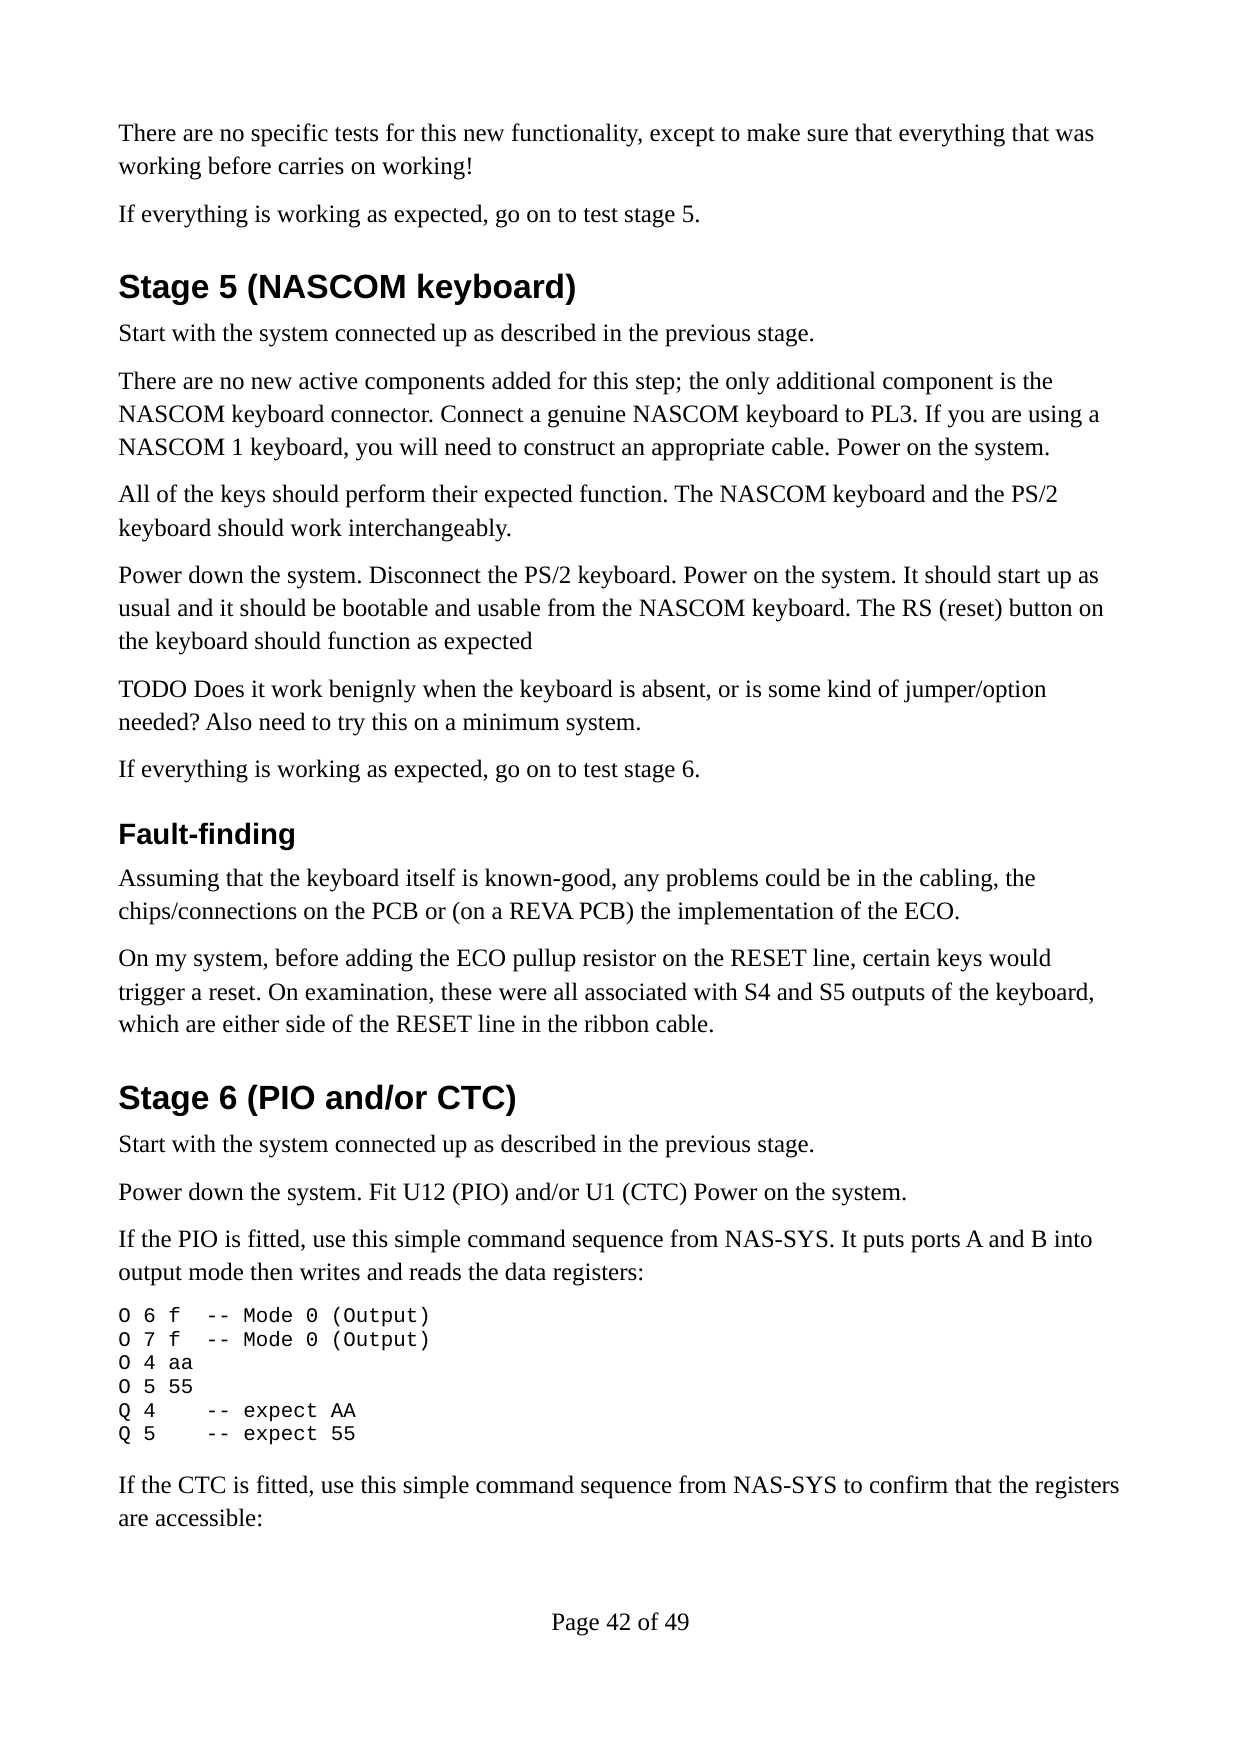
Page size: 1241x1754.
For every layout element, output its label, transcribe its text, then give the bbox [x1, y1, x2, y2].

text Start with the system connected up as described in the previous stage. [118, 318, 1122, 347]
text Start with the system connected up as described in the previous stage. [118, 1129, 1122, 1158]
subtitle Stage 5 (NASCOM keyboard) [118, 267, 1122, 306]
text O 6 f -- Mode 0 (Output) [118, 1305, 1122, 1329]
text TODO Does it work benignly when the keyboard is absent, or is some kind of jumper/option needed? Also need to try this on a minimum system. [118, 674, 1122, 736]
text O 4 aa [118, 1352, 1122, 1376]
text All of the keys should perform their expected function. The NASCOM keyboard and the PS/2 keyboard should work interchangeably. [118, 479, 1122, 541]
text If everything is working as expected, go on to test stage 6. [118, 754, 1122, 783]
text If the CTC is fitted, use this simple command sequence from NAS-SYS to confirm that the registers are accessible: [118, 1471, 1122, 1532]
text There are no new active components added for this step; the only additional component is the NASCOM keyboard connector. Connect a genuine NASCOM keyboard to PL3. If you are using a NASCOM 1 keyboard, you will need to construct an appropriate cable. Power on the system. [118, 366, 1122, 461]
text Power down the system. Disconnect the PS/2 keyboard. Power on the system. It should start up as usual and it should be bootable and usable from the NASCOM keyboard. The RS (reset) button on the keyboard should function as expected [118, 560, 1122, 655]
text Q 5 -- expect 55 [118, 1423, 1122, 1447]
text If everything is working as expected, go on to test stage 5. [118, 199, 1122, 227]
text On my system, before adding the ECO pullup resistor on the RESET line, certain keys would trigger a reset. On examination, these were all associated with S4 and S5 outputs of the keyboard, which are either side of the RESET line in the ribbon cable. [118, 943, 1122, 1038]
text Q 4 -- expect AA [118, 1399, 1122, 1423]
text O 5 55 [118, 1376, 1122, 1399]
text O 7 f -- Mode 0 (Output) [118, 1329, 1122, 1352]
text If the PIO is fitted, use this simple command sequence from NAS-SYS. It puts ports A and B into output mode then writes and reads the data registers: [118, 1224, 1122, 1286]
text Power down the system. Fit U12 (PIO) and/or U1 (CTC) Power on the system. [118, 1177, 1122, 1206]
text There are no specific tests for this new functionality, except to make sure that everything that was working before carries on working! [118, 118, 1122, 180]
text Assuming that the keyboard itself is known-good, any problems could be in the cabling, the chips/connections on the PCB or (on a REVA PCB) the implementation of the ECO. [118, 863, 1122, 925]
subtitle Fault-finding [118, 817, 1122, 850]
subtitle Stage 6 (PIO and/or CTC) [118, 1078, 1122, 1117]
